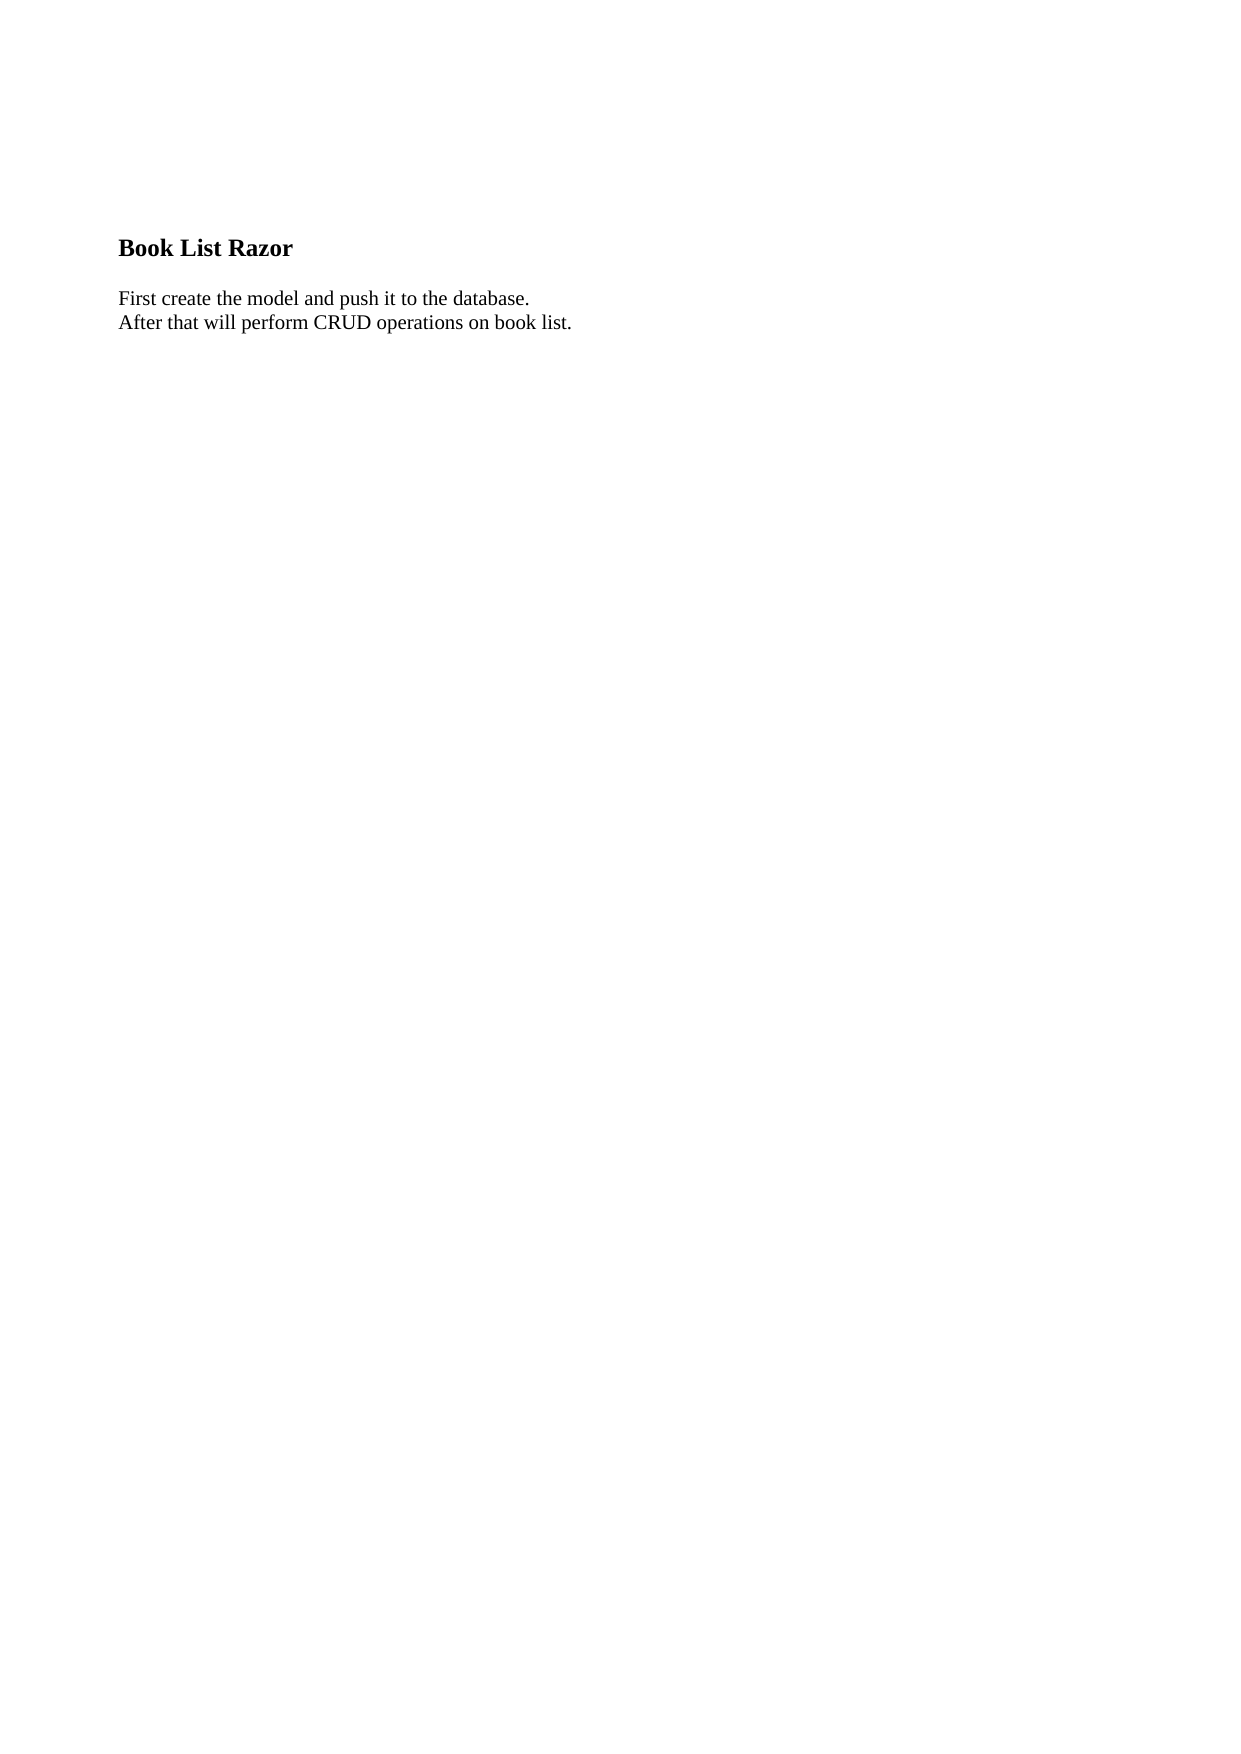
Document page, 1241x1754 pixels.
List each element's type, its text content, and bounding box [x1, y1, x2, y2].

text Book List Razor [118, 233, 1122, 262]
text After that will perform CRUD operations on book list. [118, 310, 1122, 334]
text First create the model and push it to the database. [118, 286, 1122, 310]
